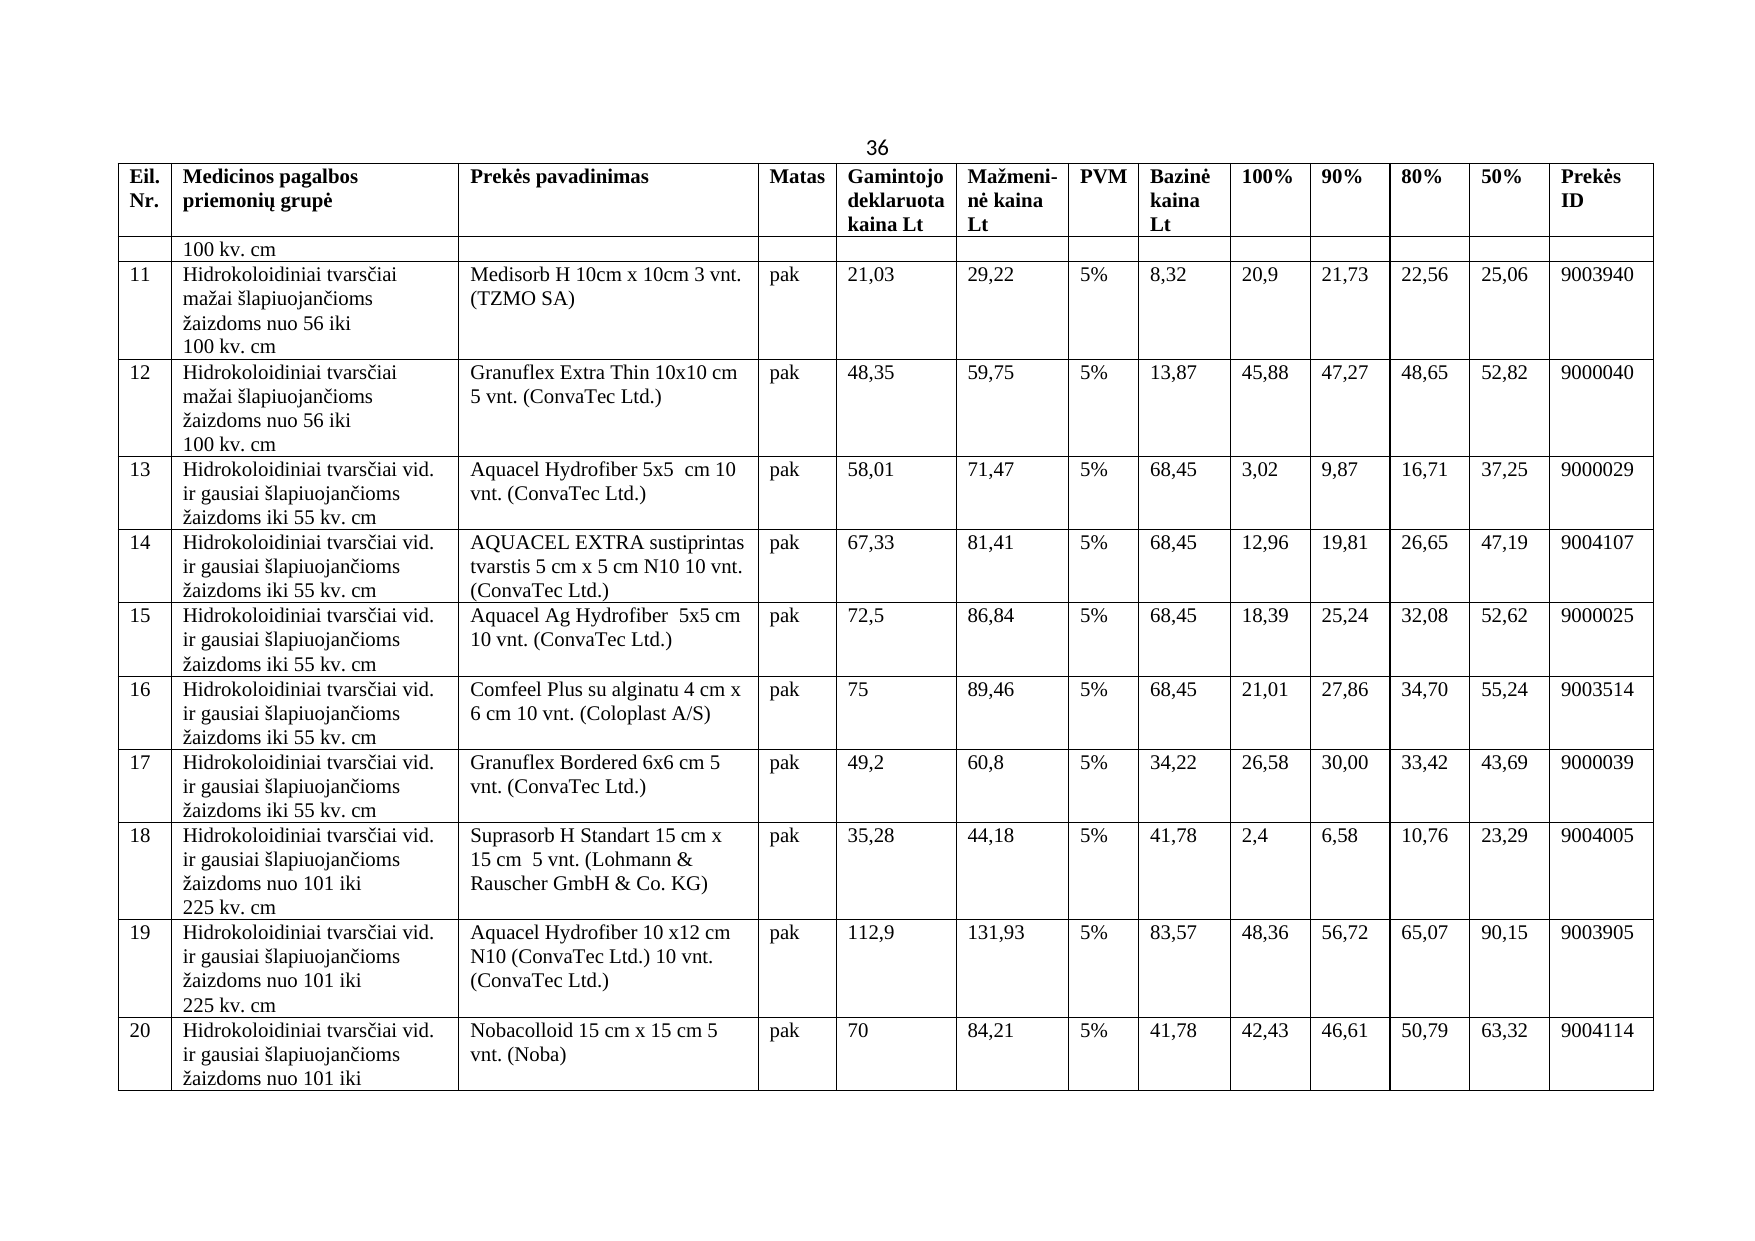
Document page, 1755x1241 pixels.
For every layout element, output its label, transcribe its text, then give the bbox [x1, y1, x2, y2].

table_cell 34,70 [1391, 677, 1469, 749]
table_cell 68,45 [1139, 603, 1230, 676]
table_cell [119, 237, 171, 261]
table_header PVM [1069, 164, 1138, 236]
table_cell 52,62 [1470, 603, 1549, 676]
table_cell 9000040 [1550, 360, 1653, 456]
table_cell pak [759, 677, 836, 749]
table_cell 6,58 [1311, 823, 1389, 919]
table_cell 9000025 [1550, 603, 1653, 676]
table_cell Granuflex Bordered 6x6 cm 5 vnt. (ConvaTec Ltd.) [459, 750, 758, 822]
table_cell 5% [1069, 920, 1138, 1017]
table_cell 19,81 [1311, 530, 1389, 602]
table_cell [1550, 237, 1653, 261]
table_cell Aquacel Hydrofiber 10 x12 cm N10 (ConvaTec Ltd.) 10 vnt. (ConvaTec Ltd.) [459, 920, 758, 1017]
table_cell 89,46 [957, 677, 1068, 749]
table_cell 19 [119, 920, 171, 1017]
table_cell 72,5 [837, 603, 956, 676]
table_cell 68,45 [1139, 530, 1230, 602]
table_cell Hidrokoloidiniai tvarsčiai mažai šlapiuojančioms žaizdoms nuo 56 iki 100 kv. cm [172, 262, 458, 358]
table_cell 71,47 [957, 457, 1068, 529]
table_cell 9,87 [1311, 457, 1389, 529]
table_cell 41,78 [1139, 1018, 1230, 1090]
table_cell [1391, 237, 1469, 261]
table_cell Medisorb H 10cm x 10cm 3 vnt. (TZMO SA) [459, 262, 758, 358]
table_cell 63,32 [1470, 1018, 1549, 1090]
table_cell 47,19 [1470, 530, 1549, 602]
table_cell 9000039 [1550, 750, 1653, 822]
table_cell 12,96 [1231, 530, 1310, 602]
table_cell 68,45 [1139, 677, 1230, 749]
table_cell Granuflex Extra Thin 10x10 cm 5 vnt. (ConvaTec Ltd.) [459, 360, 758, 456]
table_cell 5% [1069, 750, 1138, 822]
table_cell pak [759, 750, 836, 822]
table_cell 9003940 [1550, 262, 1653, 358]
table_cell 8,32 [1139, 262, 1230, 358]
table_cell 14 [119, 530, 171, 602]
table_cell 58,01 [837, 457, 956, 529]
table_cell 48,65 [1391, 360, 1469, 456]
table_cell 50,79 [1391, 1018, 1469, 1090]
table_cell 48,35 [837, 360, 956, 456]
table_cell 9003905 [1550, 920, 1653, 1017]
table_cell Aquacel Ag Hydrofiber 5x5 cm 10 vnt. (ConvaTec Ltd.) [459, 603, 758, 676]
table_cell 33,42 [1391, 750, 1469, 822]
table_cell 83,57 [1139, 920, 1230, 1017]
table_header Gamintojo deklaruota kaina Lt [837, 164, 956, 236]
table_cell 3,02 [1231, 457, 1310, 529]
table_cell 9000029 [1550, 457, 1653, 529]
table_cell 18,39 [1231, 603, 1310, 676]
table_cell [1311, 237, 1389, 261]
table_cell 30,00 [1311, 750, 1389, 822]
table_cell pak [759, 530, 836, 602]
table_header 90% [1311, 164, 1389, 236]
table_cell 18 [119, 823, 171, 919]
table_cell 67,33 [837, 530, 956, 602]
table_cell pak [759, 823, 836, 919]
table_cell Comfeel Plus su alginatu 4 cm x 6 cm 10 vnt. (Coloplast A/S) [459, 677, 758, 749]
table_cell Hidrokoloidiniai tvarsčiai vid. ir gausiai šlapiuojančioms žaizdoms iki 55 kv. cm [172, 677, 458, 749]
table_cell 44,18 [957, 823, 1068, 919]
table_cell 9004114 [1550, 1018, 1653, 1090]
table_cell 75 [837, 677, 956, 749]
table_cell [1069, 237, 1138, 261]
table_cell 2,4 [1231, 823, 1310, 919]
table_cell 26,65 [1391, 530, 1469, 602]
table_header Eil. Nr. [119, 164, 171, 236]
table_cell [1231, 237, 1310, 261]
table_header Bazinė kaina Lt [1139, 164, 1230, 236]
table_cell 16 [119, 677, 171, 749]
table_cell 68,45 [1139, 457, 1230, 529]
table_cell 131,93 [957, 920, 1068, 1017]
table_header 100% [1231, 164, 1310, 236]
table_cell 81,41 [957, 530, 1068, 602]
table_header Mažmeni-nė kaina Lt [957, 164, 1068, 236]
table_cell 5% [1069, 457, 1138, 529]
table_cell 47,27 [1311, 360, 1389, 456]
table_cell pak [759, 360, 836, 456]
table_cell 42,43 [1231, 1018, 1310, 1090]
table_cell 5% [1069, 530, 1138, 602]
table_cell 49,2 [837, 750, 956, 822]
table_cell 112,9 [837, 920, 956, 1017]
table_cell 37,25 [1470, 457, 1549, 529]
table_cell Hidrokoloidiniai tvarsčiai vid. ir gausiai šlapiuojančioms žaizdoms iki 55 kv. cm [172, 457, 458, 529]
table_cell 46,61 [1311, 1018, 1389, 1090]
table_cell 55,24 [1470, 677, 1549, 749]
table_cell 15 [119, 603, 171, 676]
table_cell 90,15 [1470, 920, 1549, 1017]
table_cell Hidrokoloidiniai tvarsčiai vid. ir gausiai šlapiuojančioms žaizdoms nuo 101 iki 225 kv. cm [172, 920, 458, 1017]
table_cell 23,29 [1470, 823, 1549, 919]
table_cell 84,21 [957, 1018, 1068, 1090]
table_cell 5% [1069, 677, 1138, 749]
table_cell 70 [837, 1018, 956, 1090]
table_cell 65,07 [1391, 920, 1469, 1017]
table_cell 20 [119, 1018, 171, 1090]
table_header Matas [759, 164, 836, 236]
table_cell 11 [119, 262, 171, 358]
table_cell 45,88 [1231, 360, 1310, 456]
table_header 80% [1391, 164, 1469, 236]
table_cell 13 [119, 457, 171, 529]
table_cell 29,22 [957, 262, 1068, 358]
table_cell [957, 237, 1068, 261]
table_cell 12 [119, 360, 171, 456]
table_cell 9004005 [1550, 823, 1653, 919]
table_cell 60,8 [957, 750, 1068, 822]
table_header Prekės ID [1550, 164, 1653, 236]
table_cell 13,87 [1139, 360, 1230, 456]
table_cell 9004107 [1550, 530, 1653, 602]
table_cell AQUACEL EXTRA sustiprintas tvarstis 5 cm x 5 cm N10 10 vnt. (ConvaTec Ltd.) [459, 530, 758, 602]
table_cell Suprasorb H Standart 15 cm x 15 cm 5 vnt. (Lohmann & Rauscher GmbH & Co. KG) [459, 823, 758, 919]
table_cell 22,56 [1391, 262, 1469, 358]
table_cell 21,01 [1231, 677, 1310, 749]
table_cell Nobacolloid 15 cm x 15 cm 5 vnt. (Noba) [459, 1018, 758, 1090]
table_header 50% [1470, 164, 1549, 236]
table_cell 26,58 [1231, 750, 1310, 822]
table_cell 100 kv. cm [172, 237, 458, 261]
table_cell Hidrokoloidiniai tvarsčiai vid. ir gausiai šlapiuojančioms žaizdoms iki 55 kv. cm [172, 603, 458, 676]
table_cell [1139, 237, 1230, 261]
table_cell 59,75 [957, 360, 1068, 456]
table_cell 56,72 [1311, 920, 1389, 1017]
table_cell 5% [1069, 603, 1138, 676]
table_cell 5% [1069, 262, 1138, 358]
table_cell [837, 237, 956, 261]
table_cell Hidrokoloidiniai tvarsčiai vid. ir gausiai šlapiuojančioms žaizdoms iki 55 kv. cm [172, 750, 458, 822]
table_cell 27,86 [1311, 677, 1389, 749]
table_cell 86,84 [957, 603, 1068, 676]
table_cell pak [759, 603, 836, 676]
table_cell 21,03 [837, 262, 956, 358]
table_cell 5% [1069, 823, 1138, 919]
table_cell 5% [1069, 1018, 1138, 1090]
table_cell Hidrokoloidiniai tvarsčiai mažai šlapiuojančioms žaizdoms nuo 56 iki 100 kv. cm [172, 360, 458, 456]
table_cell 10,76 [1391, 823, 1469, 919]
table_header Prekės pavadinimas [459, 164, 758, 236]
table_cell 34,22 [1139, 750, 1230, 822]
table_cell 48,36 [1231, 920, 1310, 1017]
table_cell Aquacel Hydrofiber 5x5 cm 10 vnt. (ConvaTec Ltd.) [459, 457, 758, 529]
table_header Medicinos pagalbos priemonių grupė [172, 164, 458, 236]
table_cell [1470, 237, 1549, 261]
table_cell [459, 237, 758, 261]
table_cell 32,08 [1391, 603, 1469, 676]
table_cell 21,73 [1311, 262, 1389, 358]
table_cell 41,78 [1139, 823, 1230, 919]
table_cell 20,9 [1231, 262, 1310, 358]
table_cell pak [759, 457, 836, 529]
table_cell 25,24 [1311, 603, 1389, 676]
table_cell Hidrokoloidiniai tvarsčiai vid. ir gausiai šlapiuojančioms žaizdoms nuo 101 iki [172, 1018, 458, 1090]
table_cell 43,69 [1470, 750, 1549, 822]
table_cell 16,71 [1391, 457, 1469, 529]
table_cell pak [759, 262, 836, 358]
table_cell Hidrokoloidiniai tvarsčiai vid. ir gausiai šlapiuojančioms žaizdoms nuo 101 iki 225 kv. cm [172, 823, 458, 919]
table_cell 5% [1069, 360, 1138, 456]
table_cell 17 [119, 750, 171, 822]
table_cell 35,28 [837, 823, 956, 919]
table_cell pak [759, 1018, 836, 1090]
table_cell 9003514 [1550, 677, 1653, 749]
table_cell [759, 237, 836, 261]
table_cell 25,06 [1470, 262, 1549, 358]
table_cell pak [759, 920, 836, 1017]
table_cell Hidrokoloidiniai tvarsčiai vid. ir gausiai šlapiuojančioms žaizdoms iki 55 kv. cm [172, 530, 458, 602]
table_cell 52,82 [1470, 360, 1549, 456]
